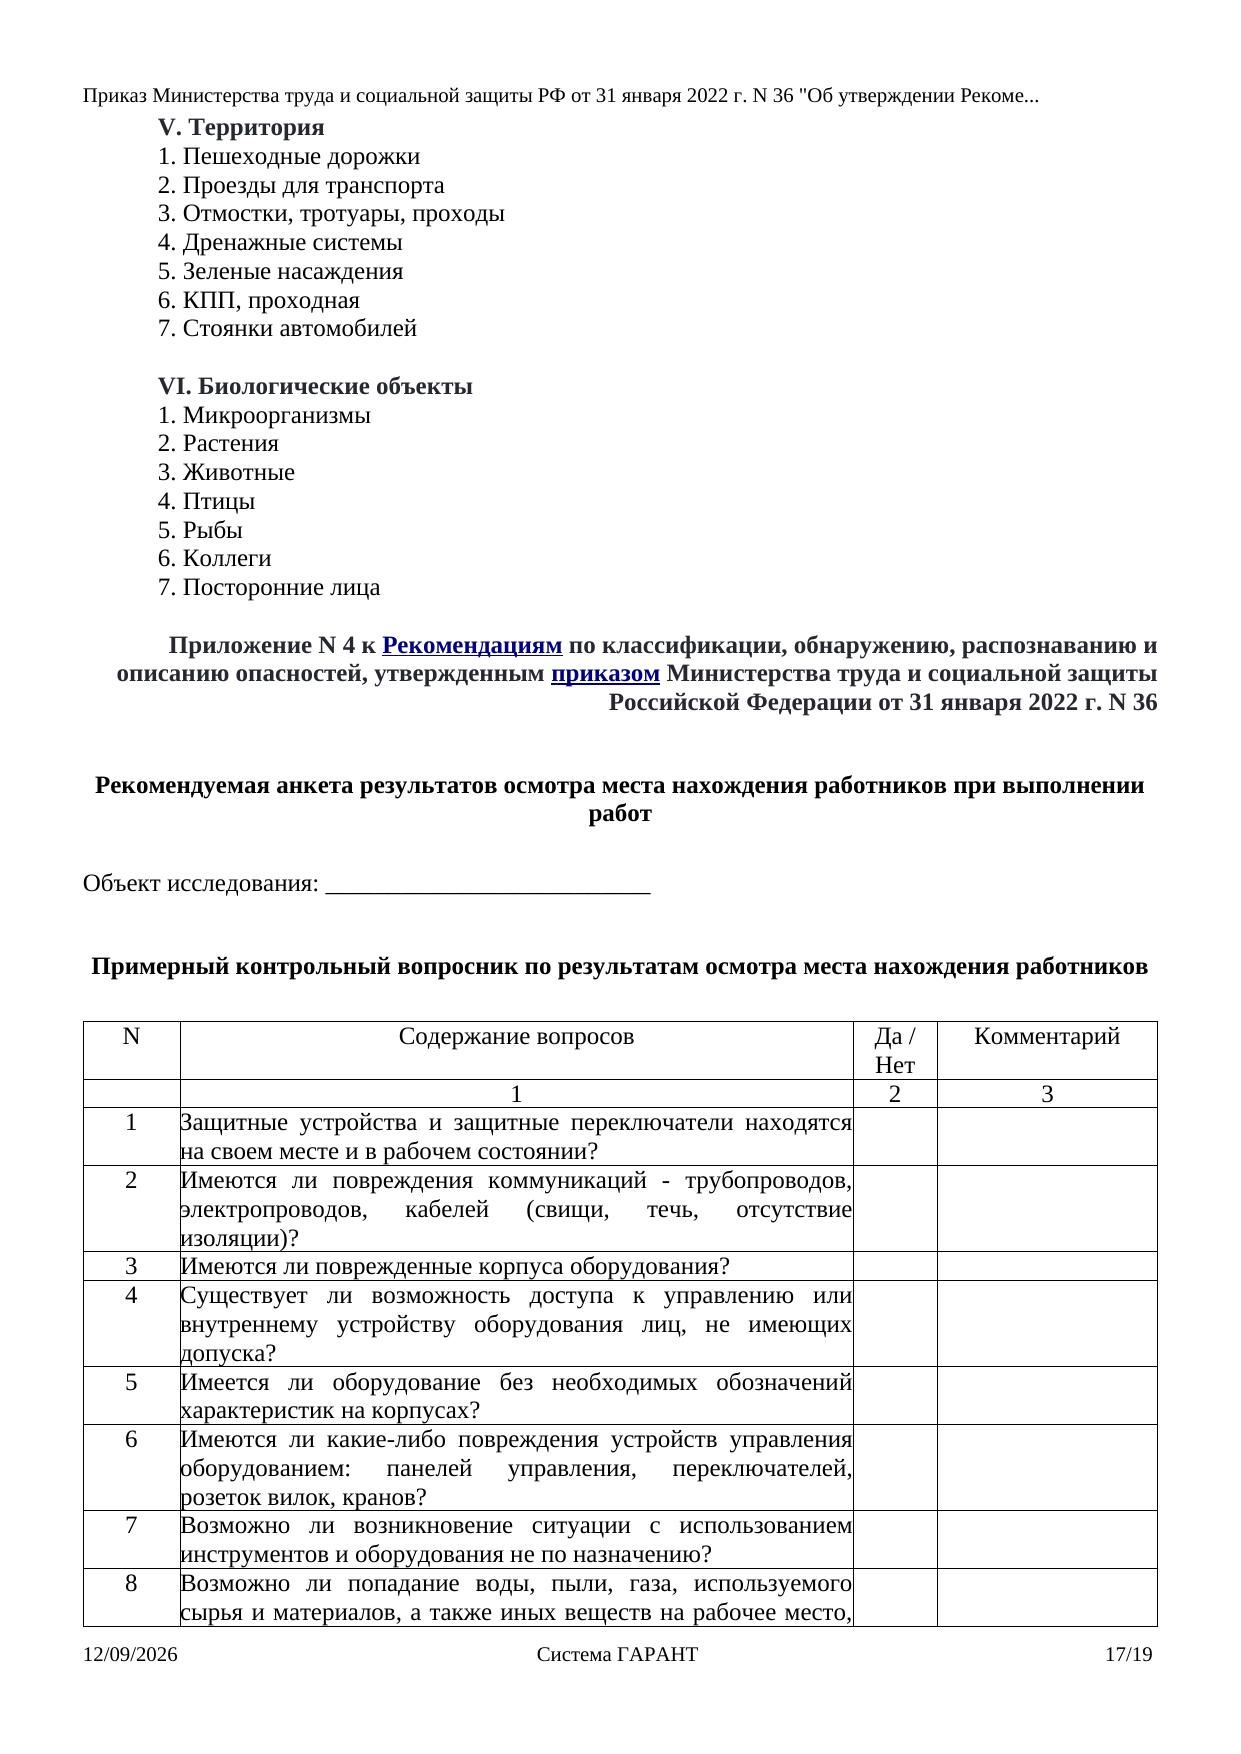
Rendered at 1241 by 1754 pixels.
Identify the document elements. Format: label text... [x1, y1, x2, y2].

text V. Территория [83, 112, 1157, 141]
table_cell [854, 1367, 937, 1424]
table_header Содержание вопросов [181, 1022, 853, 1079]
table_cell 2 [84, 1166, 180, 1251]
table_header Да / Нет [854, 1022, 937, 1079]
table_cell Возможно ли попадание воды, пыли, газа, используемого сырья и материалов, а также иных веществ на рабочее место, [181, 1569, 853, 1626]
text 6. Коллеги [83, 543, 1157, 572]
table_header N [84, 1022, 180, 1079]
text 2. Растения [83, 428, 1157, 457]
table_cell [938, 1569, 1157, 1626]
subtitle Примерный контрольный вопросник по результатам осмотра места нахождения работников [83, 951, 1157, 980]
table_cell [938, 1281, 1157, 1366]
table_cell Имеются ли поврежденные корпуса оборудования? [181, 1252, 853, 1280]
table_cell 6 [84, 1425, 180, 1510]
table_cell Существует ли возможность доступа к управлению или внутреннему устройству оборудования лиц, не имеющих допуска? [181, 1281, 853, 1366]
table_cell [854, 1425, 937, 1510]
text 1. Пешеходные дорожки [83, 141, 1157, 170]
table_cell Имеется ли оборудование без необходимых обозначений характеристик на корпусах? [181, 1367, 853, 1424]
text 3. Отмостки, тротуары, проходы [83, 198, 1157, 227]
table_cell Защитные устройства и защитные переключатели находятся на своем месте и в рабочем состоянии? [181, 1108, 853, 1165]
table_cell 3 [938, 1080, 1157, 1107]
table_cell Имеются ли повреждения коммуникаций - трубопроводов, электропроводов, кабелей (свищи, течь, отсутствие изоляции)? [181, 1166, 853, 1251]
table_cell [938, 1108, 1157, 1165]
text 3. Животные [83, 457, 1157, 486]
table_cell [938, 1425, 1157, 1510]
table_cell [854, 1252, 937, 1280]
table_cell 8 [84, 1569, 180, 1626]
table_cell [854, 1166, 937, 1251]
table_cell [84, 1080, 180, 1107]
table_cell Возможно ли возникновение ситуации с использованием инструментов и оборудования не по назначению? [181, 1511, 853, 1568]
text 1. Микроорганизмы [83, 400, 1157, 428]
table_cell [854, 1511, 937, 1568]
text 2. Проезды для транспорта [83, 170, 1157, 198]
text 7. Посторонние лица [83, 572, 1157, 601]
table_cell Имеются ли какие-либо повреждения устройств управления оборудованием: панелей управления, переключателей, розеток вилок, кранов? [181, 1425, 853, 1510]
table_header Объект исследования: __________________________ [83, 869, 1146, 897]
table_cell [938, 1367, 1157, 1424]
text 4. Птицы [83, 486, 1157, 515]
text 5. Зеленые насаждения [83, 256, 1157, 285]
text Приложение N 4 к Рекомендациям по классификации, обнаружению, распознаванию и описанию опасностей, утвержденным приказом Министерства труда и социальной защиты Российской Федерации от 31 января 2022 г. N 36 [83, 630, 1157, 716]
subtitle Рекомендуемая анкета результатов осмотра места нахождения работников при выполнении работ [83, 770, 1157, 827]
text 4. Дренажные системы [83, 227, 1157, 256]
table_cell [938, 1511, 1157, 1568]
text 7. Стоянки автомобилей [83, 313, 1157, 342]
table_cell [854, 1569, 937, 1626]
table_cell [938, 1252, 1157, 1280]
table_cell 5 [84, 1367, 180, 1424]
text VI. Биологические объекты [83, 371, 1157, 400]
table_cell 4 [84, 1281, 180, 1366]
table_header Комментарий [938, 1022, 1157, 1079]
table_cell [854, 1108, 937, 1165]
table_cell 1 [84, 1108, 180, 1165]
table_cell 1 [181, 1080, 853, 1107]
table_cell 7 [84, 1511, 180, 1568]
table_cell [854, 1281, 937, 1366]
table_cell 3 [84, 1252, 180, 1280]
table_cell [938, 1166, 1157, 1251]
text 5. Рыбы [83, 515, 1157, 543]
text 6. КПП, проходная [83, 285, 1157, 313]
table_cell 2 [854, 1080, 937, 1107]
